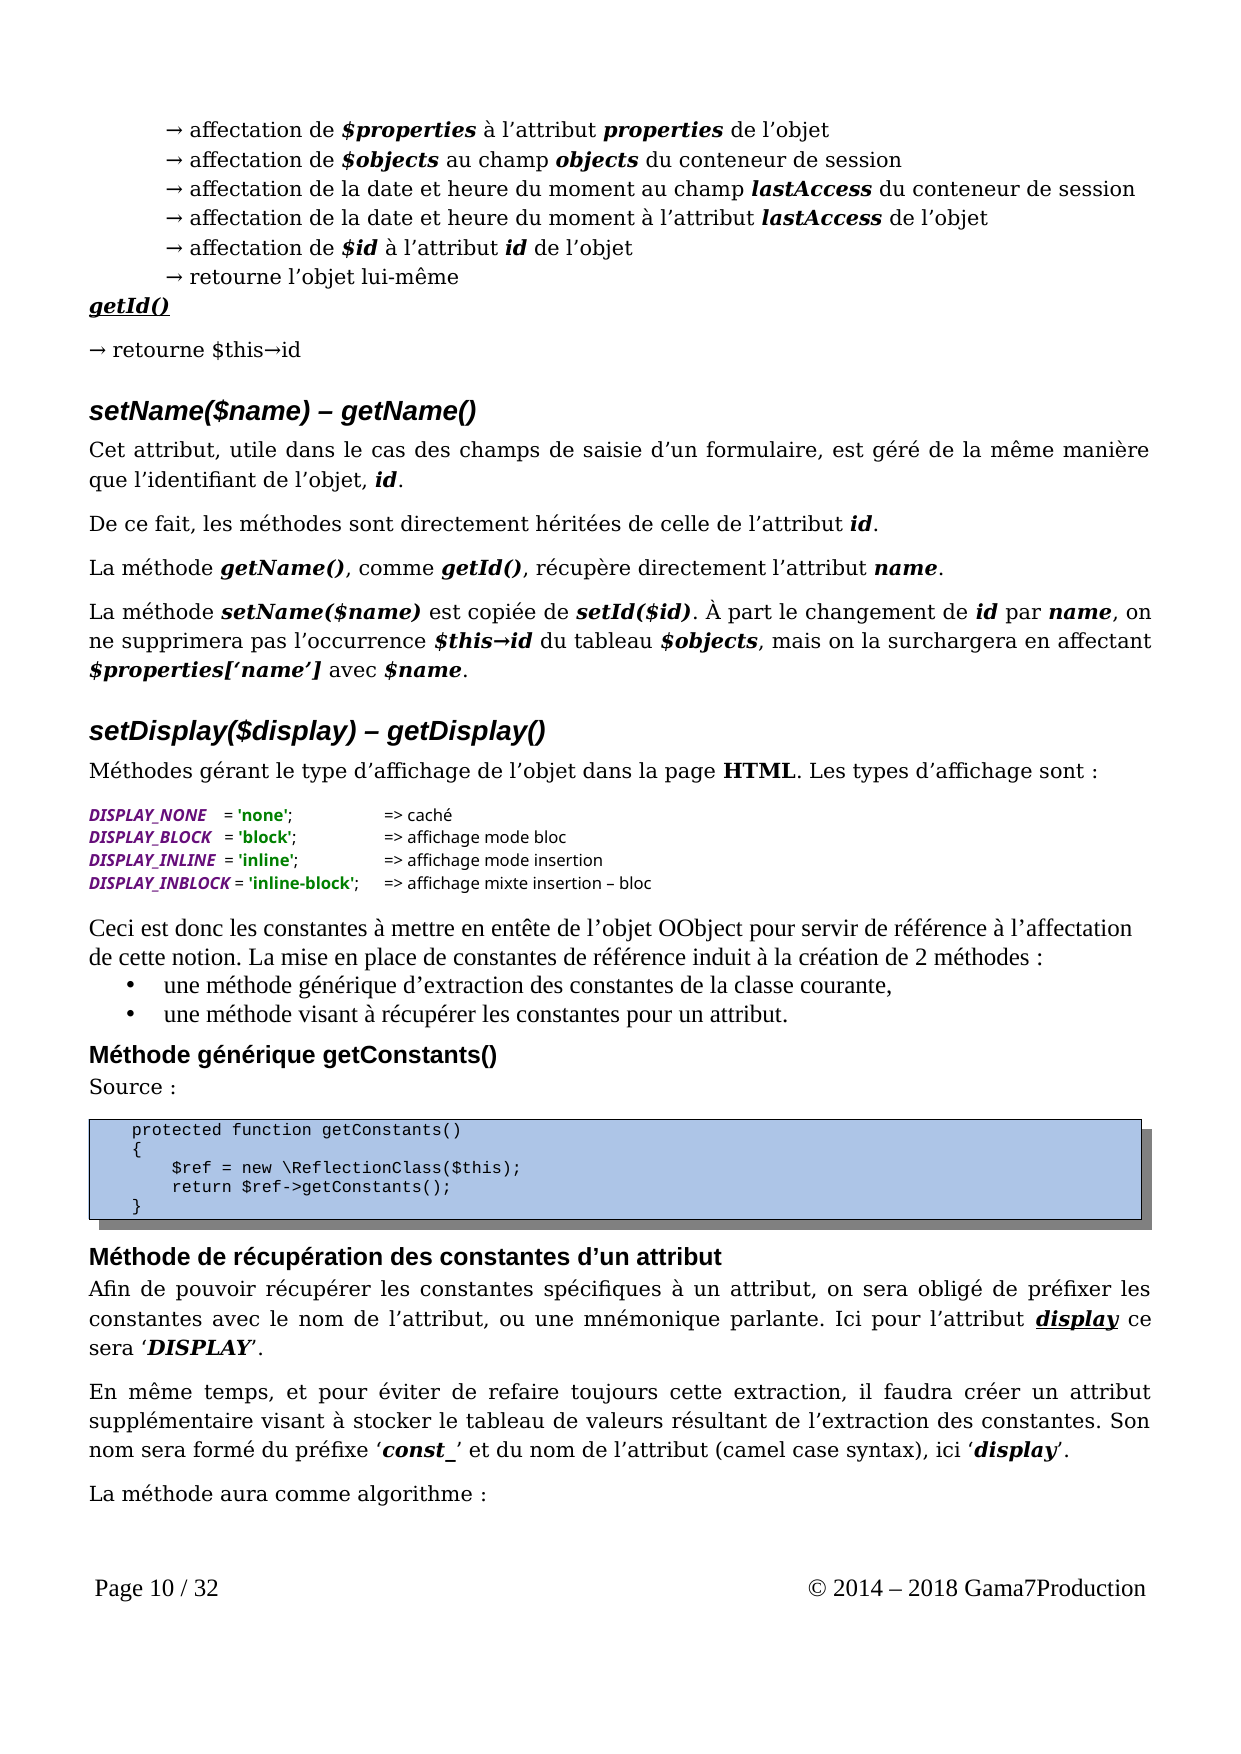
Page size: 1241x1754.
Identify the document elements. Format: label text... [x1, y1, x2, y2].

list une méthode visant à récupérer les constantes pour un attribut. [126, 999, 1152, 1028]
text DISPLAY_INBLOCK = 'inline-block'; => affichage mixte insertion – bloc [88, 871, 1152, 894]
text DISPLAY_BLOCK = 'block'; => affichage mode bloc [88, 826, 1152, 848]
text $ref = new \ReflectionClass($this); [90, 1157, 1141, 1176]
text La méthode aura comme algorithme : [88, 1482, 1152, 1506]
text → affectation de $properties à l’attribut properties de l’objet [165, 118, 1152, 143]
text Afin de pouvoir récupérer les constantes spécifiques à un attribut, on sera obligé de préfixer les constantes avec le nom de l’attribut, ou une mnémonique parlante. Ici pour l’attribut display ce sera ‘DISPLAY’. [88, 1277, 1152, 1360]
text La méthode getName(), comme getId(), récupère directement l’attribut name. [88, 556, 1152, 580]
subtitle setName($name) – getName() [88, 394, 1152, 426]
text → retourne $this→id [88, 338, 1152, 362]
text { [90, 1138, 1141, 1157]
subtitle Méthode générique getConstants() [88, 1041, 1152, 1069]
list une méthode générique d’extraction des constantes de la classe courante, [126, 971, 1152, 999]
text De ce fait, les méthodes sont directement héritées de celle de l’attribut id. [88, 512, 1152, 536]
text En même temps, et pour éviter de refaire toujours cette extraction, il faudra créer un attribut supplémentaire visant à stocker le tableau de valeurs résultant de l’extraction des constantes. Son nom sera formé du préfixe ‘const_’ et du nom de l’attribut (camel case syntax), ici ‘display’. [88, 1380, 1152, 1462]
text La méthode setName($name) est copiée de setId($id). À part le changement de id par name, on ne supprimera pas l’occurrence $this→id du tableau $objects, mais on la surchargera en affectant $properties[‘name’] avec $name. [88, 599, 1152, 683]
text → retourne l’objet lui-même [165, 265, 1152, 289]
text DISPLAY_INLINE = 'inline'; => affichage mode insertion [88, 848, 1152, 871]
text Source : [88, 1075, 1152, 1099]
text Cet attribut, utile dans le cas des champs de saisie d’un formulaire, est géré de la même manière que l’identifiant de l’objet, id. [88, 438, 1152, 492]
text Méthodes gérant le type d’affichage de l’objet dans la page HTML. Les types d’affichage sont : [88, 759, 1152, 784]
text → affectation de $id à l’attribut id de l’objet [165, 236, 1152, 260]
text → affectation de $objects au champ objects du conteneur de session [165, 147, 1152, 172]
subtitle Méthode de récupération des constantes d’un attribut [88, 1242, 1152, 1271]
text → affectation de la date et heure du moment à l’attribut lastAccess de l’objet [165, 206, 1152, 231]
text getId() [88, 294, 1152, 318]
subtitle setDisplay($display) – getDisplay() [88, 715, 1152, 747]
text DISPLAY_NONE = 'none'; => caché [88, 803, 1152, 826]
text protected function getConstants() [90, 1120, 1141, 1138]
text } [90, 1194, 1141, 1219]
text return $ref->getConstants(); [90, 1176, 1141, 1194]
text → affectation de la date et heure du moment au champ lastAccess du conteneur de session [165, 177, 1152, 201]
text Ceci est donc les constantes à mettre en entête de l’objet OObject pour servir de référence à l’affectation de cette notion. La mise en place de constantes de référence induit à la création de 2 méthodes : [88, 913, 1152, 971]
